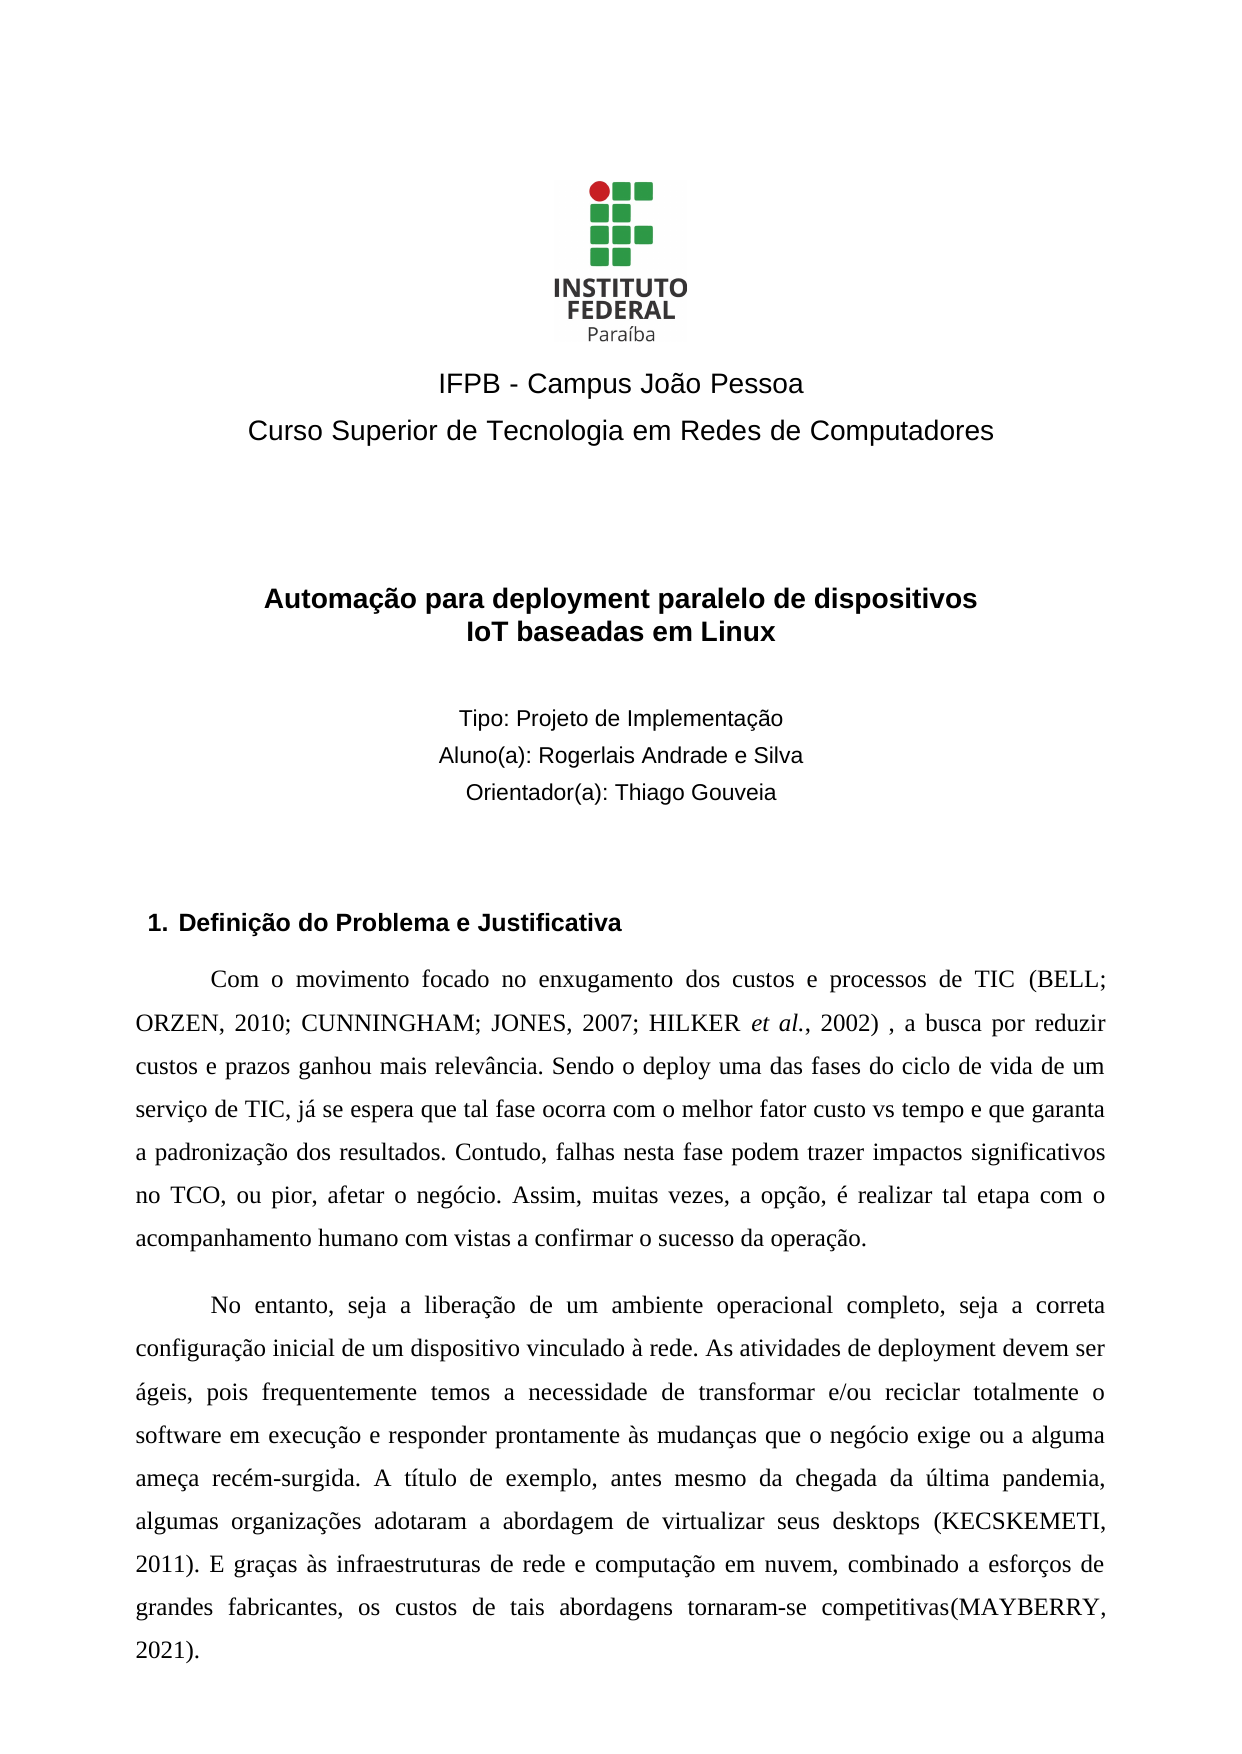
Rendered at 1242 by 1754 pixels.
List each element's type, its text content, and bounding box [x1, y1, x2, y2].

text Tipo: Projeto de Implementação [410, 705, 831, 732]
text Aluno(a): Rogerlais Andrade e Silva [410, 742, 831, 768]
text No entanto, seja a liberação de um ambiente operacional completo, seja a correta configuração inicial de um dispositivo vinculado à rede. As atividades de deployment devem ser ágeis, pois frequentemente temos a necessidade de transformar e/ou reciclar totalmente o software em execução e responder prontamente às mudanças que o negócio exige ou a alguma ameça recém-surgida. A título de exemplo, antes mesmo da chegada da última pandemia, algumas organizações adotaram a abordagem de virtualizar seus desktops (KECSKEMETI, 2011). E graças às infraestruturas de rede e computação em nuvem, combinado a esforços de grandes fabricantes, os custos de tais abordagens tornaram-se competitivas(MAYBERRY, 2021). [135, 1290, 1106, 1664]
text Curso Superior de Tecnologia em Redes de Computadores [246, 414, 996, 447]
text Orientador(a): Thiago Gouveia [410, 779, 831, 805]
subtitle Definição do Problema e Justificativa [147, 908, 1106, 936]
text IFPB - Campus João Pessoa [246, 367, 996, 399]
picture [554, 180, 688, 342]
text Com o movimento focado no enxugamento dos custos e processos de TIC (BELL; ORZEN, 2010; CUNNINGHAM; JONES, 2007; HILKER et al., 2002) , a busca por reduzir custos e prazos ganhou mais relevância. Sendo o deploy uma das fases do ciclo de vida de um serviço de TIC, já se espera que tal fase ocorra com o melhor fator custo vs tempo e que garanta a padronização dos resultados. Contudo, falhas nesta fase podem trazer impactos significativos no TCO, ou pior, afetar o negócio. Assim, muitas vezes, a opção, é realizar tal etapa com o acompanhamento humano com vistas a confirmar o sucesso da operação. [135, 964, 1106, 1252]
title Automação para deployment paralelo de dispositivos IoT baseadas em Linux [246, 582, 996, 647]
